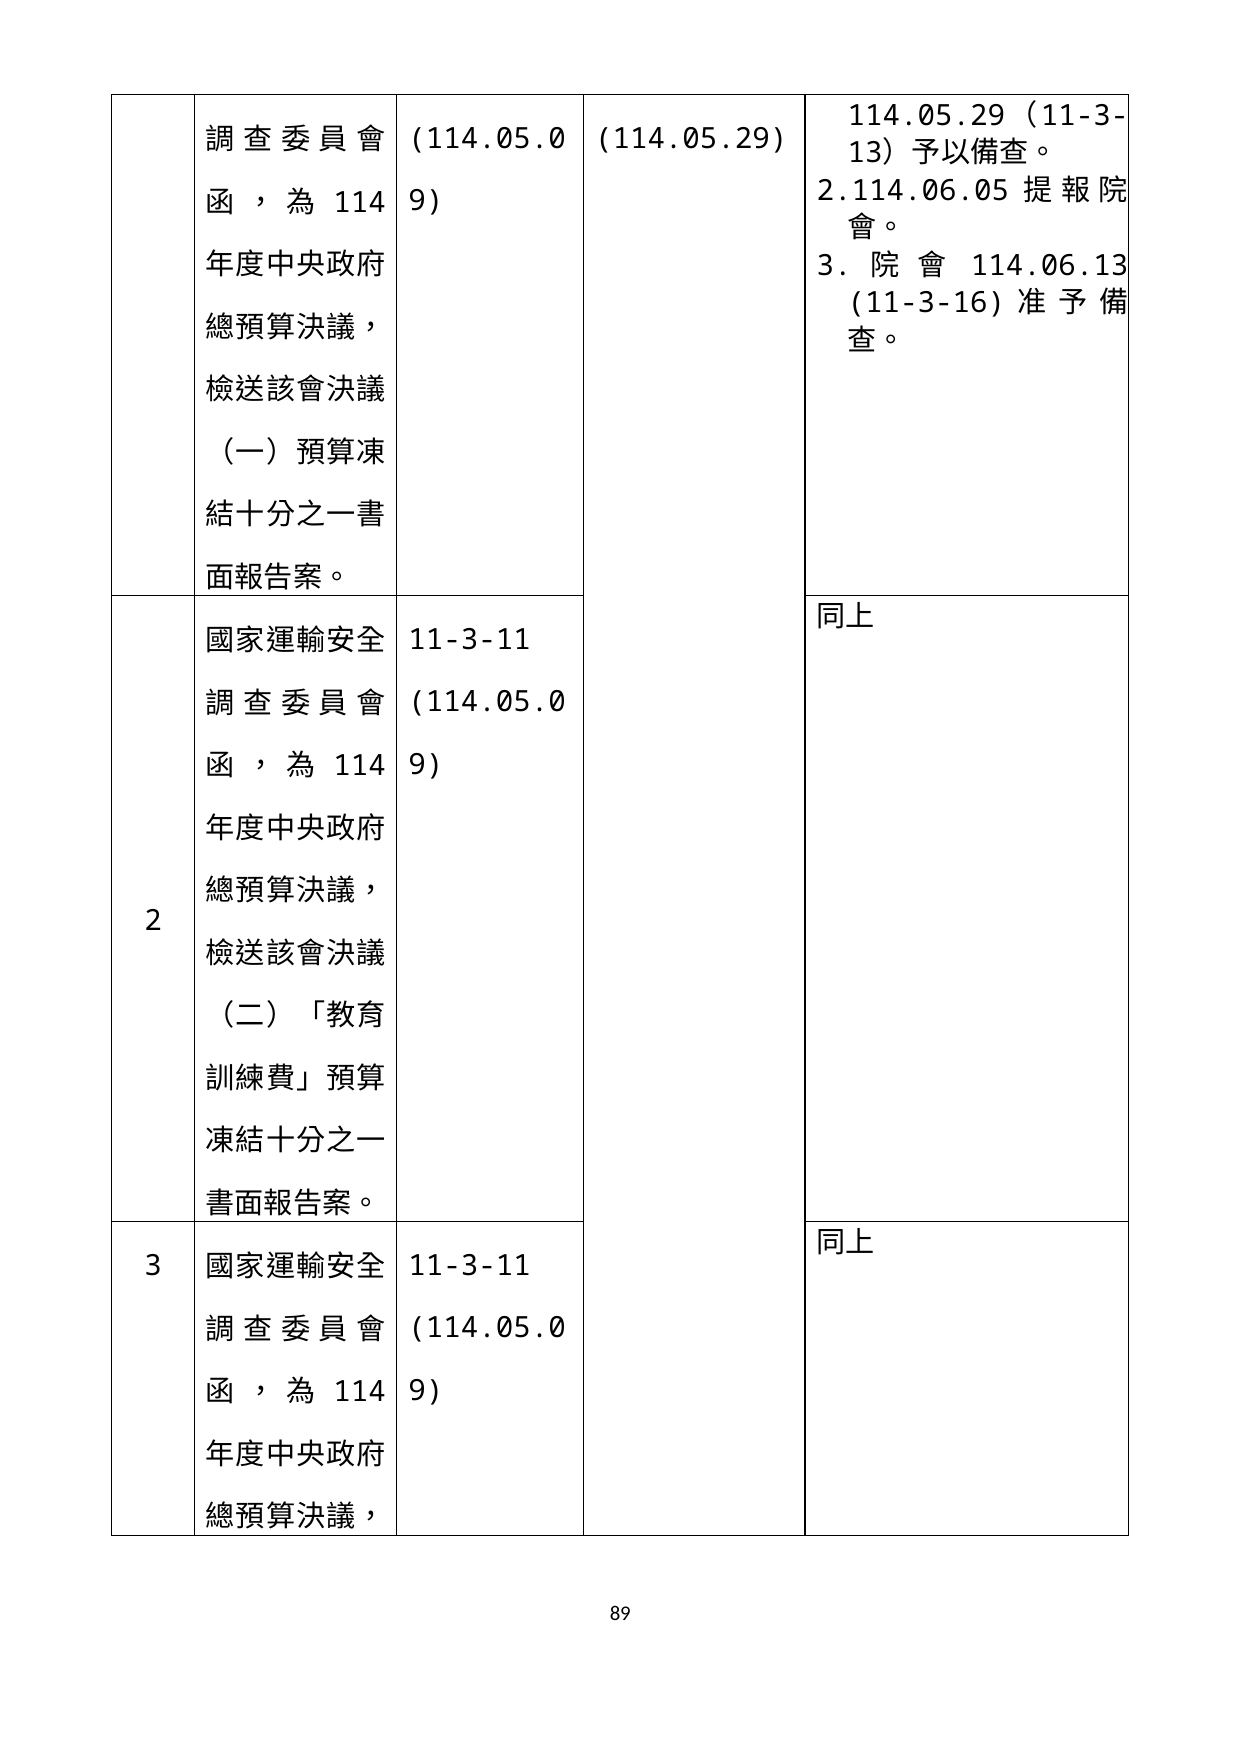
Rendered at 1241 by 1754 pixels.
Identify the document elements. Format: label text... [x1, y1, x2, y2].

table_cell 3 [112, 1222, 194, 1535]
table_cell (114.05.09) [397, 95, 583, 595]
table_cell 國家運輸安全調查委員會函，為114年度中央政府總預算決議， [195, 1222, 396, 1535]
table_cell [112, 95, 194, 595]
table_cell 114.05.29（11-3-13）予以備查。 2.114.06.05提報院會。 3.院會114.06.13 (11-3-16)准予備查。 [806, 95, 1128, 595]
table_cell 2 [112, 596, 194, 1221]
table_cell 11-3-11 (114.05.09) [397, 596, 583, 1221]
table_cell 國家運輸安全調查委員會函，為114年度中央政府總預算決議，檢送該會決議（二）「教育訓練費」預算凍結十分之一書面報告案。 [195, 596, 396, 1221]
table_cell 同上 [806, 596, 1128, 1221]
table_cell (114.05.29) [584, 95, 804, 1535]
table_cell 調查委員會函，為114年度中央政府總預算決議，檢送該會決議（一）預算凍結十分之一書面報告案。 [195, 95, 396, 595]
table_cell 同上 [806, 1222, 1128, 1535]
table_cell 11-3-11 (114.05.09) [397, 1222, 583, 1535]
